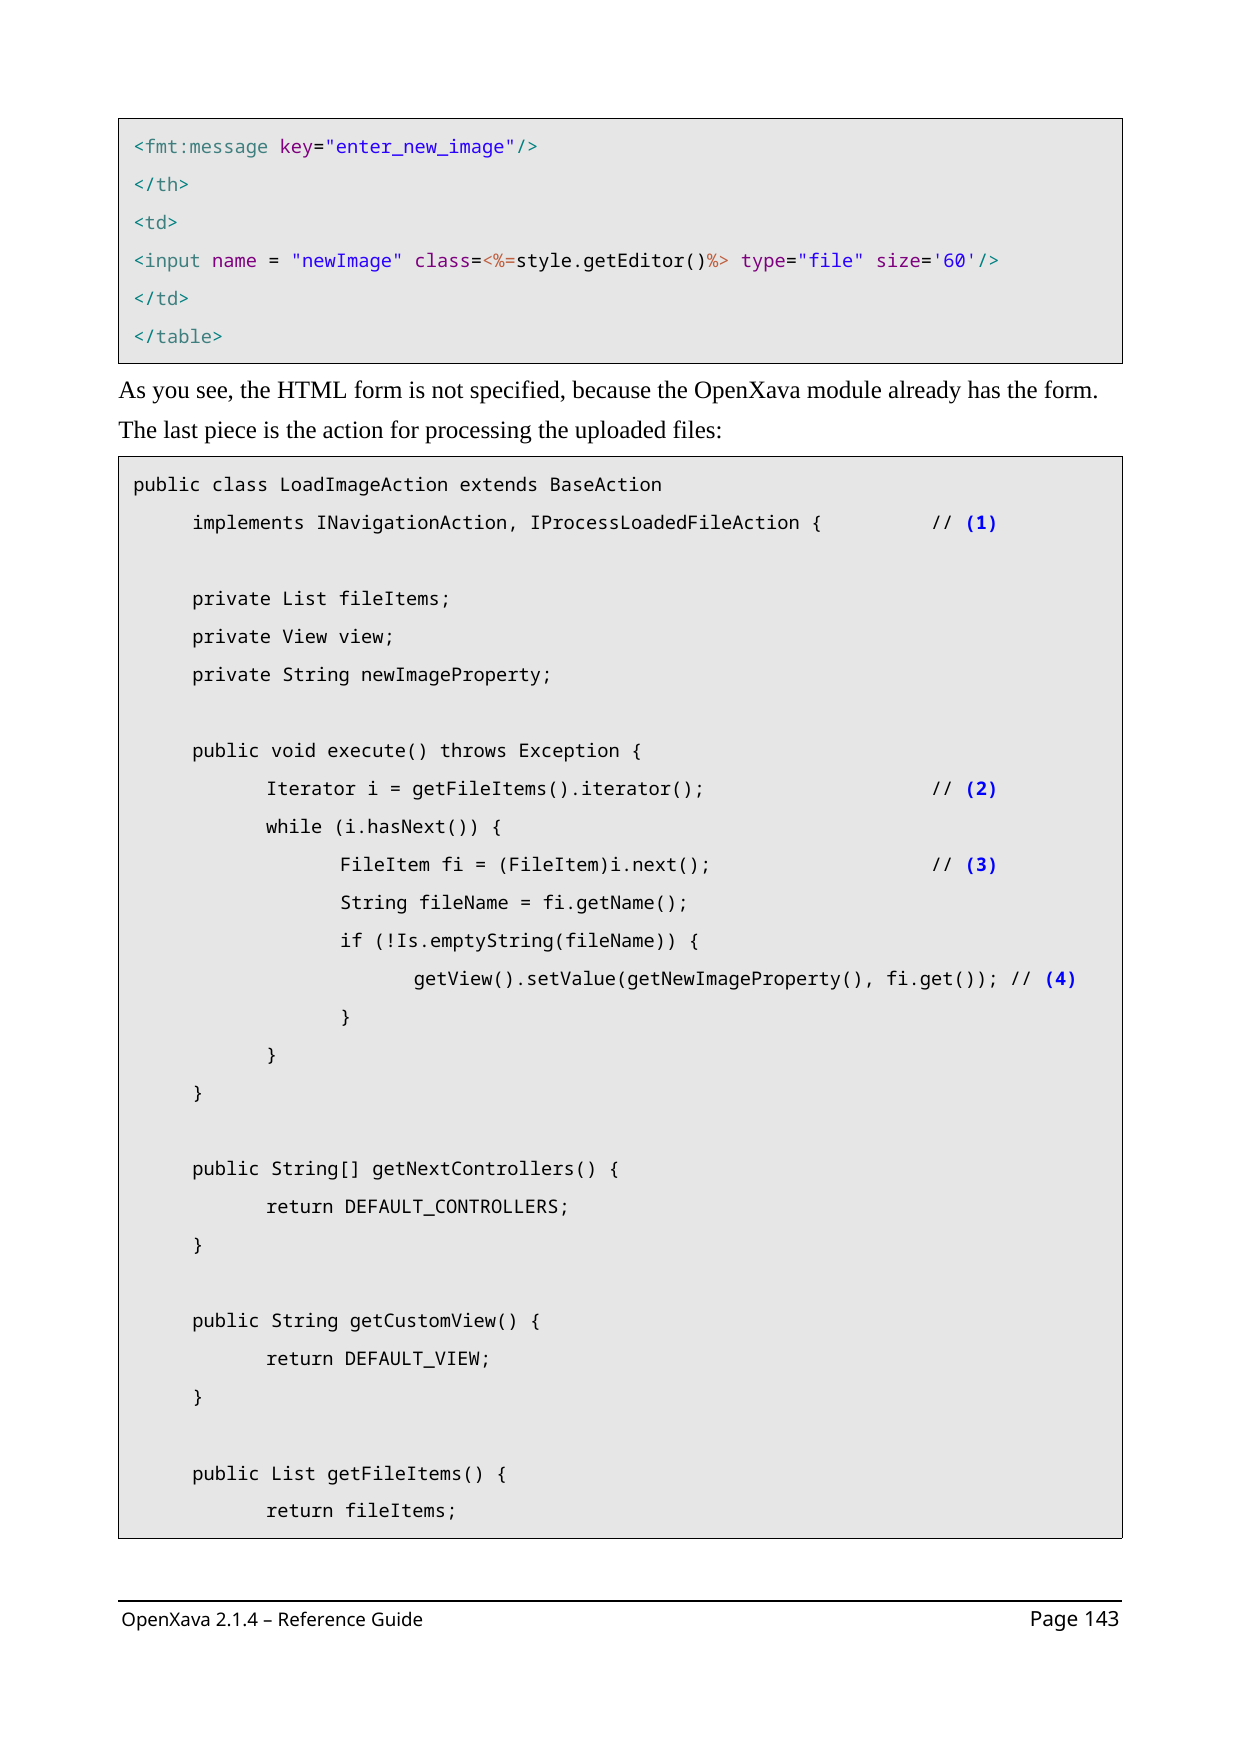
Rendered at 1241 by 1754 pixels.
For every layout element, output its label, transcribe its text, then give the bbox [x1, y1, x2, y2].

text return fileItems; [119, 1483, 1122, 1538]
text <fmt:message key="enter_new_image"/> [119, 119, 1122, 156]
text return DEFAULT_CONTROLLERS; [119, 1179, 1122, 1217]
text } [119, 989, 1122, 1027]
text } [119, 1369, 1122, 1407]
text } [119, 1065, 1122, 1103]
text As you see, the HTML form is not specified, because the OpenXava module already has the form. [118, 376, 1122, 404]
text } [119, 1027, 1122, 1065]
text private List fileItems; [119, 571, 1122, 608]
text The last piece is the action for processing the uploaded files: [118, 416, 1122, 444]
text FileItem fi = (FileItem)i.next(); // (3) [119, 837, 1122, 875]
text getView().setValue(getNewImageProperty(), fi.get()); // (4) [119, 951, 1122, 989]
text String fileName = fi.getName(); [119, 875, 1122, 913]
text public String[] getNextControllers() { [119, 1141, 1122, 1179]
text </th> [119, 156, 1122, 194]
text Iterator i = getFileItems().iterator(); // (2) [119, 761, 1122, 799]
text <input name = "newImage" class=<%=style.getEditor()%> type="file" size='60'/> [119, 232, 1122, 270]
text return DEFAULT_VIEW; [119, 1331, 1122, 1369]
text <td> [119, 194, 1122, 232]
text public class LoadImageAction extends BaseAction [119, 457, 1122, 494]
text private View view; [119, 608, 1122, 647]
text </table> [119, 308, 1122, 363]
text implements INavigationAction, IProcessLoadedFileAction { // (1) [119, 494, 1122, 532]
text </td> [119, 270, 1122, 308]
text public String getCustomView() { [119, 1293, 1122, 1331]
text public List getFileItems() { [119, 1445, 1122, 1483]
text if (!Is.emptyString(fileName)) { [119, 913, 1122, 951]
text while (i.hasNext()) { [119, 799, 1122, 837]
text private String newImageProperty; [119, 647, 1122, 684]
text public void execute() throws Exception { [119, 723, 1122, 761]
text } [119, 1217, 1122, 1255]
